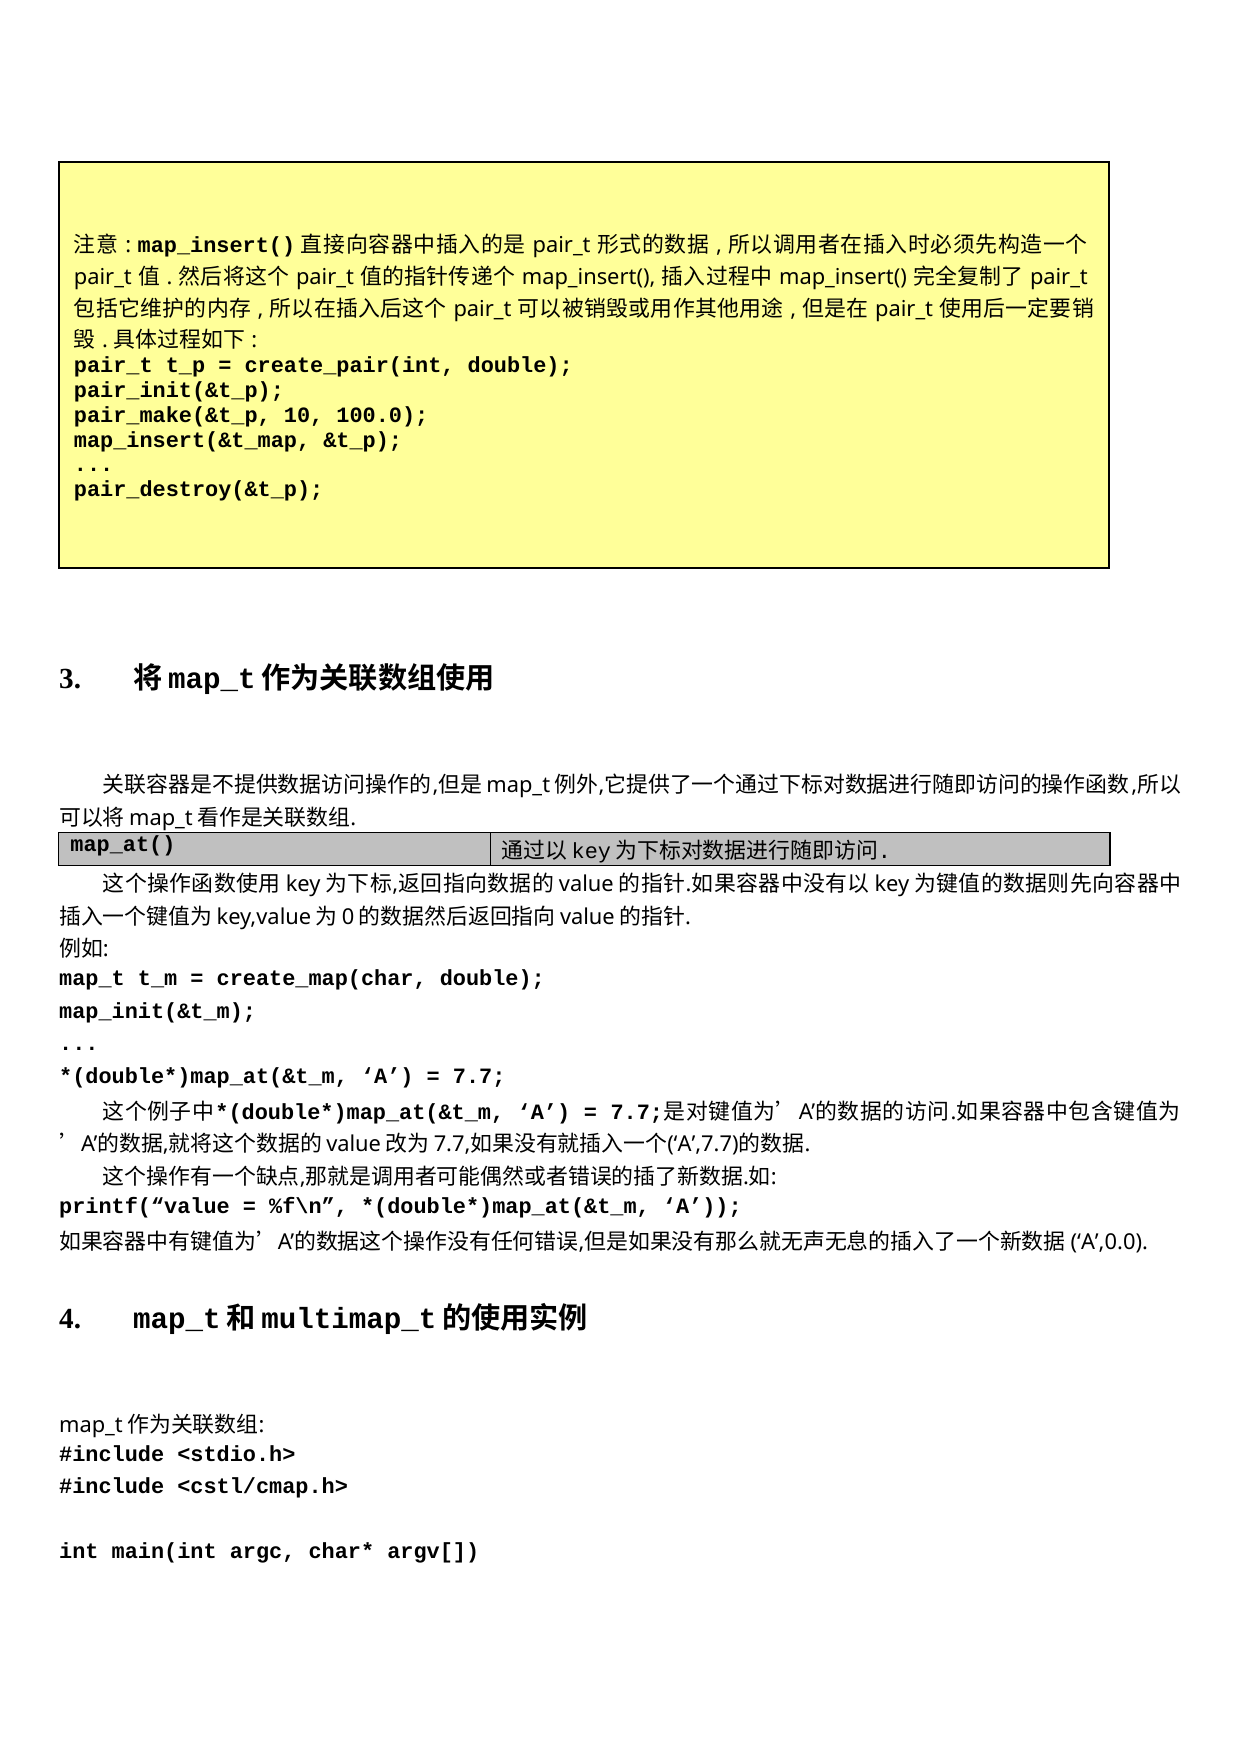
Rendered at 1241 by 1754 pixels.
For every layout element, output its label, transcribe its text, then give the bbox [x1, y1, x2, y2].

subtitle map_t和multimap_t的使用实例 [59, 1283, 1181, 1348]
text #include <stdio.h> [59, 1439, 1181, 1471]
text ... [59, 1029, 1181, 1061]
text 这个操作有一个缺点,那就是调用者可能偶然或者错误的插了新数据.如: [59, 1159, 1181, 1191]
text map_t t_m = create_map(char, double); [59, 964, 1181, 996]
text 这个例子中*(double*)map_at(&t_m, ‘A’) = 7.7;是对键值为’A’的数据的访问.如果容器中包含键值为’A’的数据,就将这个数据的value改为7.7,如果没有就插入一个(‘A’,7.7)的数据. [59, 1094, 1181, 1159]
text #include <cstl/cmap.h> [59, 1471, 1181, 1504]
text 这个操作函数使用key为下标,返回指向数据的value的指针.如果容器中没有以key为键值的数据则先向容器中插入一个键值为key,value为0的数据然后返回指向value的指针. [59, 866, 1181, 931]
text printf(“value = %f\n”, *(double*)map_at(&t_m, ‘A’)); [59, 1191, 1181, 1224]
text 如果容器中有键值为’A’的数据这个操作没有任何错误,但是如果没有那么就无声无息的插入了一个新数据 (‘A’,0.0). [59, 1224, 1181, 1256]
table_header map_at() [59, 833, 490, 865]
subtitle 将map_t作为关联数组使用 [59, 644, 1181, 709]
text map_init(&t_m); [59, 996, 1181, 1029]
table_header 通过以key为下标对数据进行随即访问. [491, 833, 1109, 865]
text int main(int argc, char* argv[]) [59, 1536, 1181, 1569]
text 关联容器是不提供数据访问操作的,但是map_t例外,它提供了一个通过下标对数据进行随即访问的操作函数,所以可以将map_t看作是关联数组. [59, 767, 1181, 832]
text *(double*)map_at(&t_m, ‘A’) = 7.7; [59, 1061, 1181, 1094]
text map_t作为关联数组: [59, 1406, 1181, 1439]
text 例如: [59, 931, 1181, 964]
